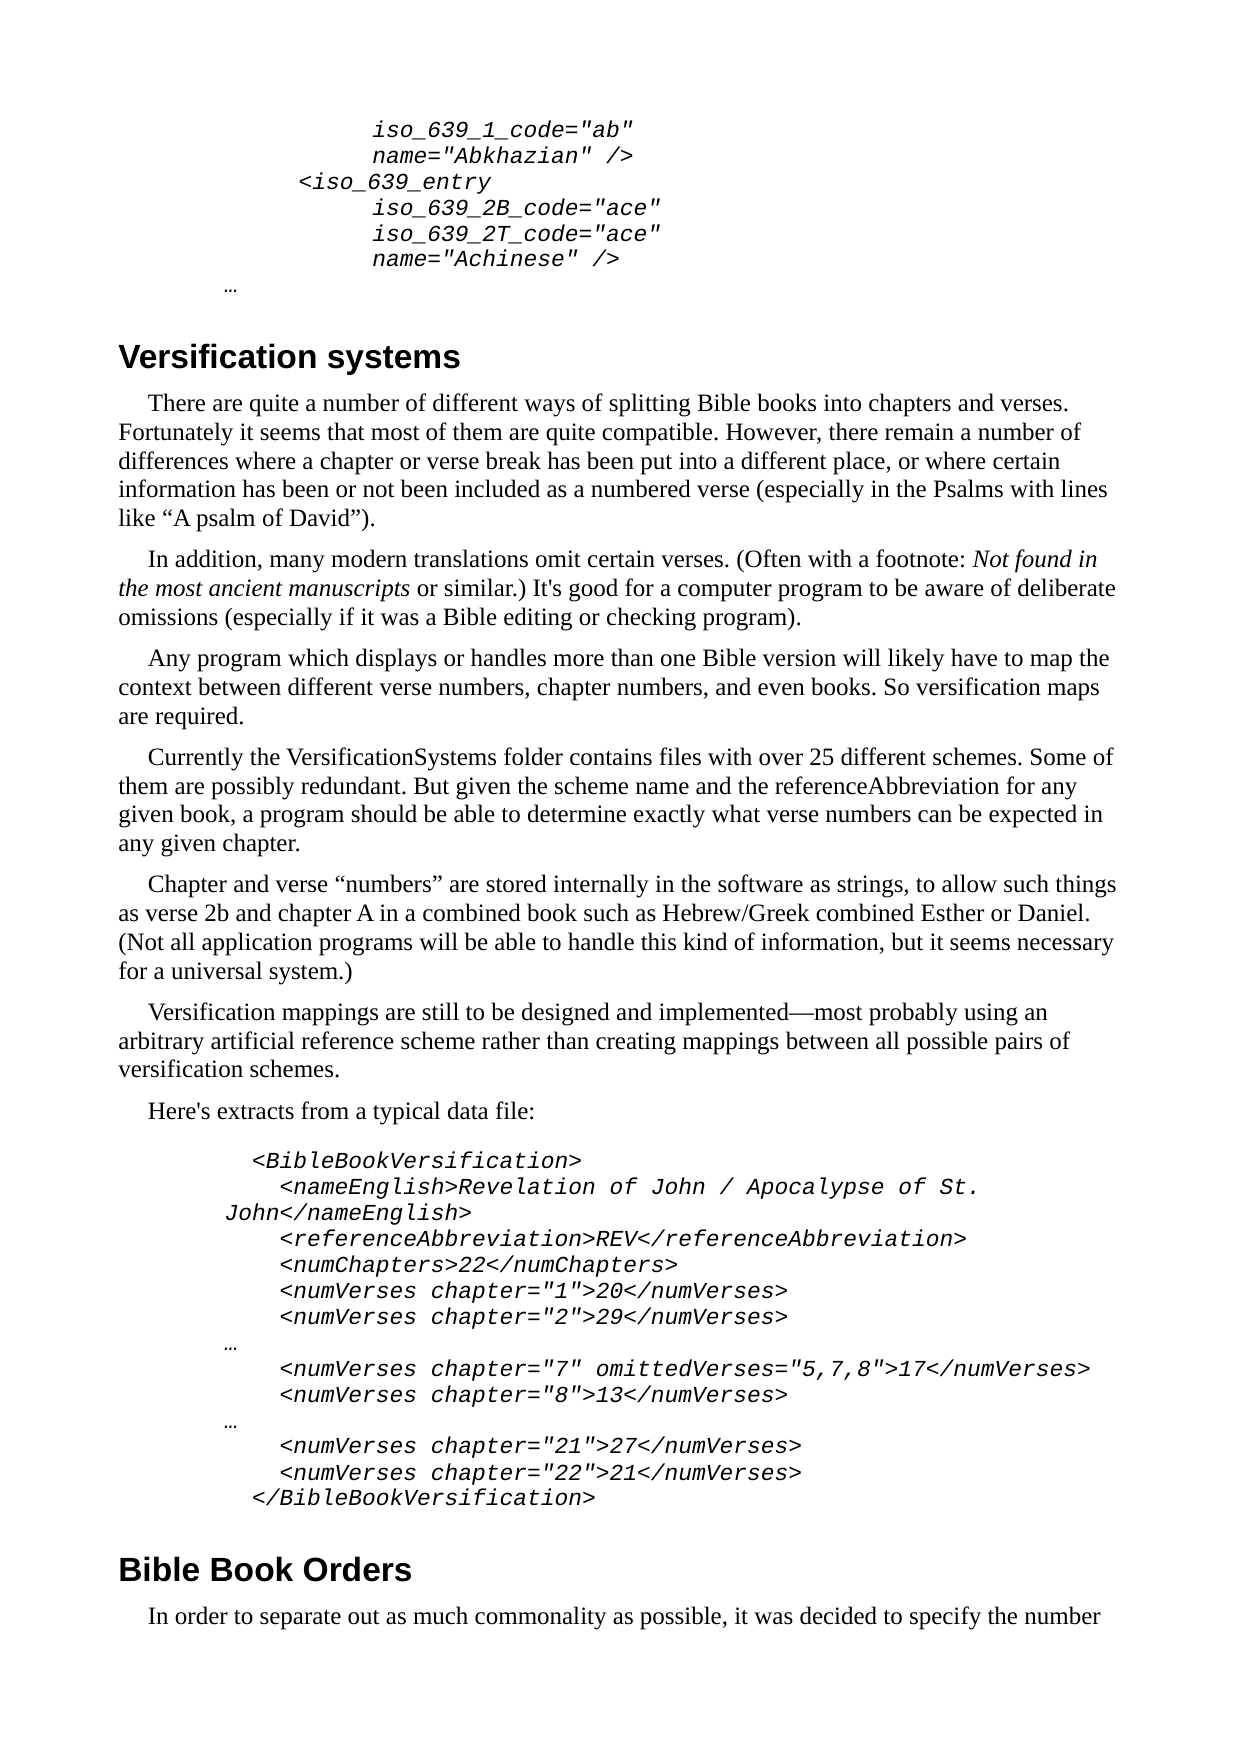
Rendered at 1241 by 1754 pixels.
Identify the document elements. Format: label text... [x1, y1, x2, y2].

text In order to separate out as much commonality as possible, it was decided to specify the number [118, 1601, 1122, 1630]
text In addition, many modern translations omit certain verses. (Often with a footnote: Not found in the most ancient manuscripts or similar.) It's good for a computer program to be aware of deliberate omissions (especially if it was a Bible editing or checking program). [118, 544, 1122, 631]
text <BibleBookVersification> <nameEnglish>Revelation of John / Apocalypse of St. John</nameEnglish> <referenceAbbreviation>REV</referenceAbbreviation> <numChapters>22</numChapters> <numVerses chapter="1">20</numVerses> <numVerses chapter="2">29</numVerses> … <numVerses chapter="7" omittedVerses="5,7,8">17</numVerses> <numVerses chapter="8">13</numVerses> … <numVerses chapter="21">27</numVerses> <numVerses chapter="22">21</numVerses> </BibleBookVersification> [224, 1149, 1122, 1513]
text Versification mappings are still to be designed and implemented—most probably using an arbitrary artificial reference scheme rather than creating mappings between all possible pairs of versification schemes. [118, 997, 1122, 1083]
subtitle Versification systems [118, 337, 1122, 376]
text Currently the VersificationSystems folder contains files with over 25 different schemes. Some of them are possibly redundant. But given the scheme name and the referenceAbbreviation for any given book, a program should be able to determine exactly what verse numbers can be expected in any given chapter. [118, 742, 1122, 857]
text Any program which displays or handles more than one Bible version will likely have to map the context between different verse numbers, chapter numbers, and even books. So versification maps are required. [118, 643, 1122, 729]
text Chapter and verse “numbers” are stored internally in the software as strings, to allow such things as verse 2b and chapter A in a combined book such as Hebrew/Greek combined Esther or Daniel. (Not all application programs will be able to handle this kind of information, but it seems necessary for a universal system.) [118, 869, 1122, 984]
text Here's extracts from a typical data file: [118, 1096, 1122, 1124]
text There are quite a number of different ways of splitting Bible books into chapters and verses. Fortunately it seems that most of them are quite compatible. However, there remain a number of differences where a chapter or verse break has been put into a different place, or where certain information has been or not been included as a numbered verse (especially in the Psalms with lines like “A psalm of David”). [118, 388, 1122, 532]
subtitle Bible Book Orders [118, 1550, 1122, 1589]
text iso_639_1_code="ab" name="Abkhazian" /> <iso_639_entry iso_639_2B_code="ace" iso_639_2T_code="ace" name="Achinese" /> … [224, 118, 1122, 300]
